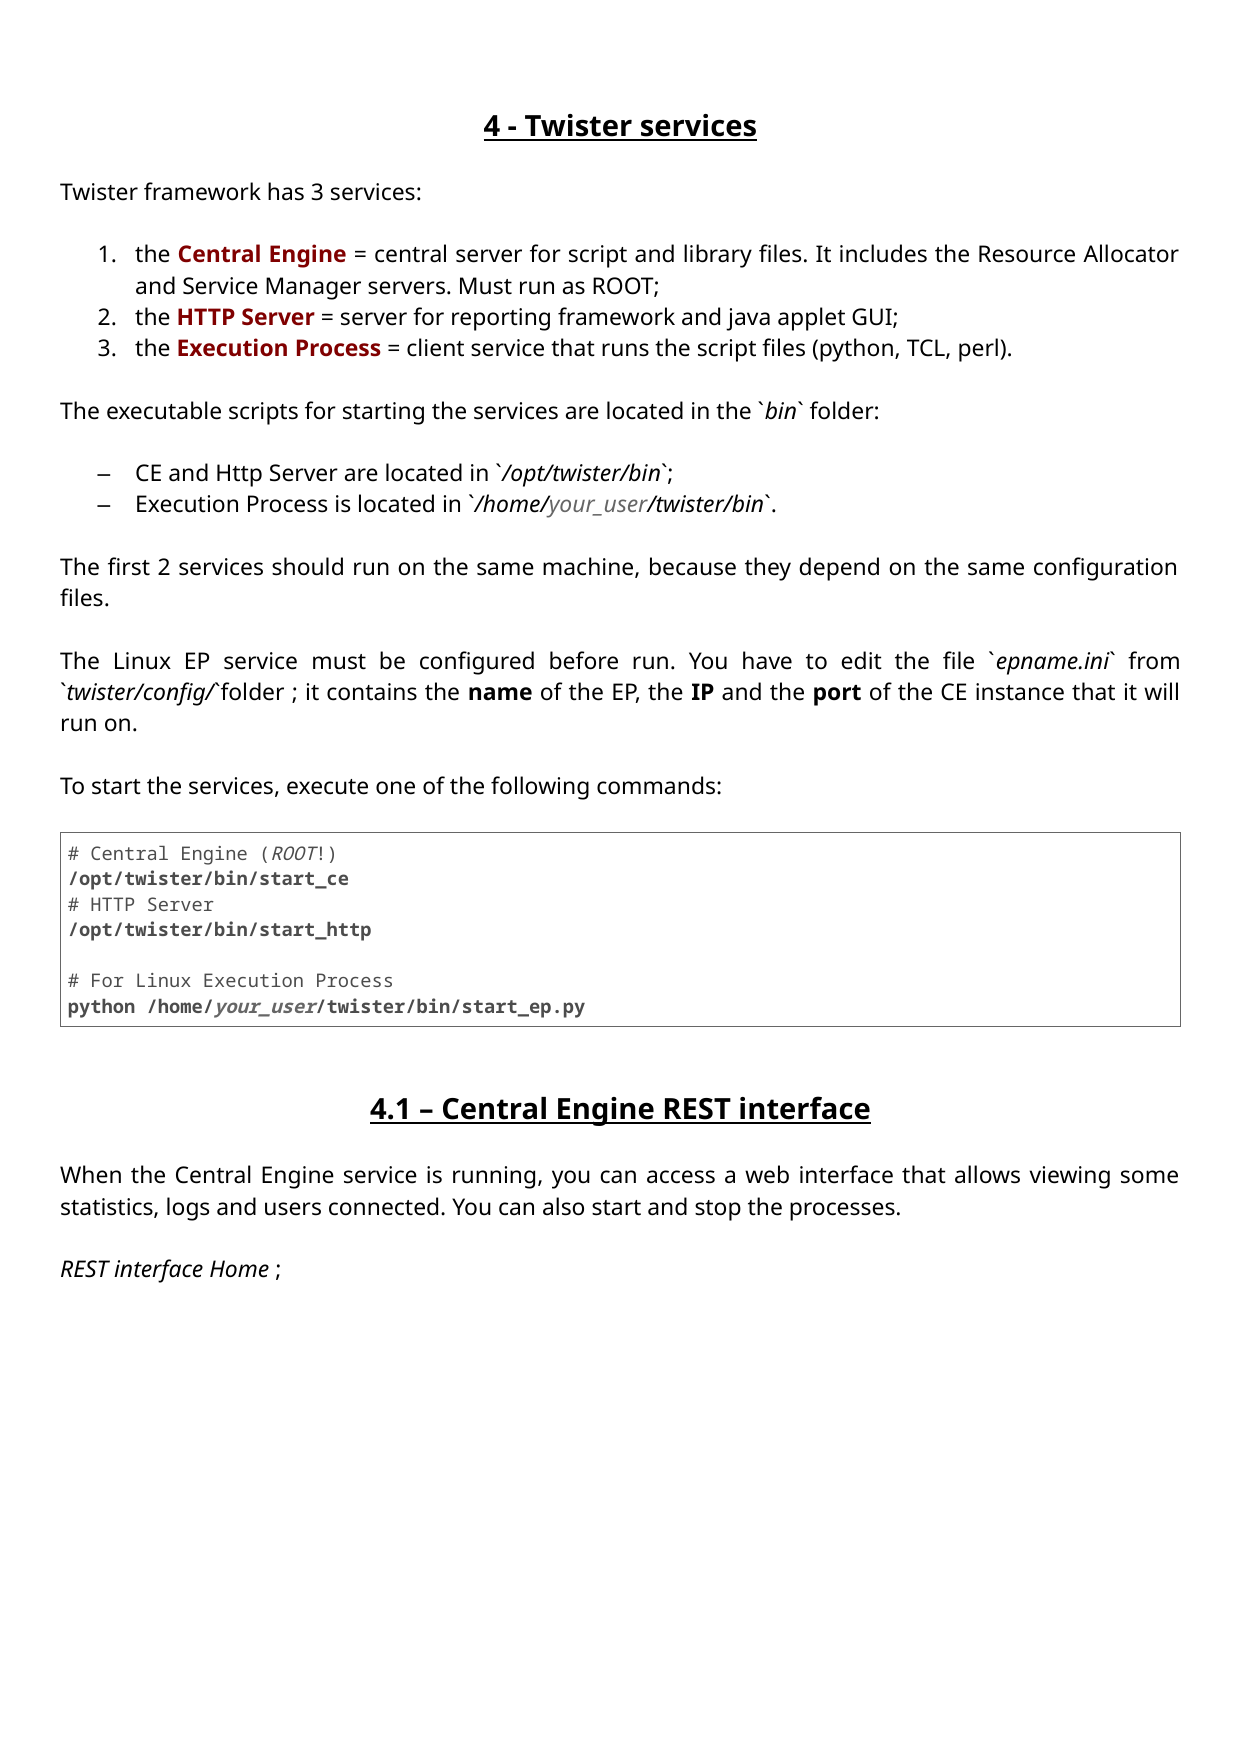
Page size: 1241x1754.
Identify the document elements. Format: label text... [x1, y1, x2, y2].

text # For Linux Execution Process [61, 960, 1180, 985]
text # Central Engine (ROOT!) [61, 833, 1180, 858]
text # HTTP Server [61, 883, 1180, 909]
list the HTTP Server = server for reporting framework and java applet GUI; [97, 301, 1181, 332]
text When the Central Engine service is running, you can access a web interface that allows viewing some statistics, logs and users connected. You can also start and stop the processes. [60, 1159, 1181, 1222]
text /opt/twister/bin/start_ce [61, 858, 1180, 883]
text The first 2 services should run on the same machine, because they depend on the same configuration files. [60, 551, 1181, 613]
text /opt/twister/bin/start_http [61, 909, 1180, 942]
list Execution Process is located in `/home/your_user/twister/bin`. [97, 488, 1181, 520]
text 4.1 – Central Engine REST interface [60, 1088, 1181, 1128]
text The Linux EP service must be configured before run. You have to edit the file `epname.ini` from `twister/config/`folder ; it contains the name of the EP, the IP and the port of the CE instance that it will run on. [60, 645, 1181, 738]
list the Central Engine = central server for script and library files. It includes the Resource Allocator and Service Manager servers. Must run as ROOT; [97, 238, 1181, 301]
text REST interface Home ; [60, 1253, 1181, 1284]
text The executable scripts for starting the services are located in the `bin` folder: [60, 395, 1181, 426]
list CE and Http Server are located in `/opt/twister/bin`; [97, 457, 1181, 488]
text python /home/your_user/twister/bin/start_ep.py [61, 985, 1180, 1026]
text Twister framework has 3 services: [60, 176, 1181, 207]
list the Execution Process = client service that runs the script files (python, TCL, perl). [97, 332, 1181, 363]
text 4 - Twister services [60, 105, 1181, 145]
text To start the services, execute one of the following commands: [60, 770, 1181, 801]
